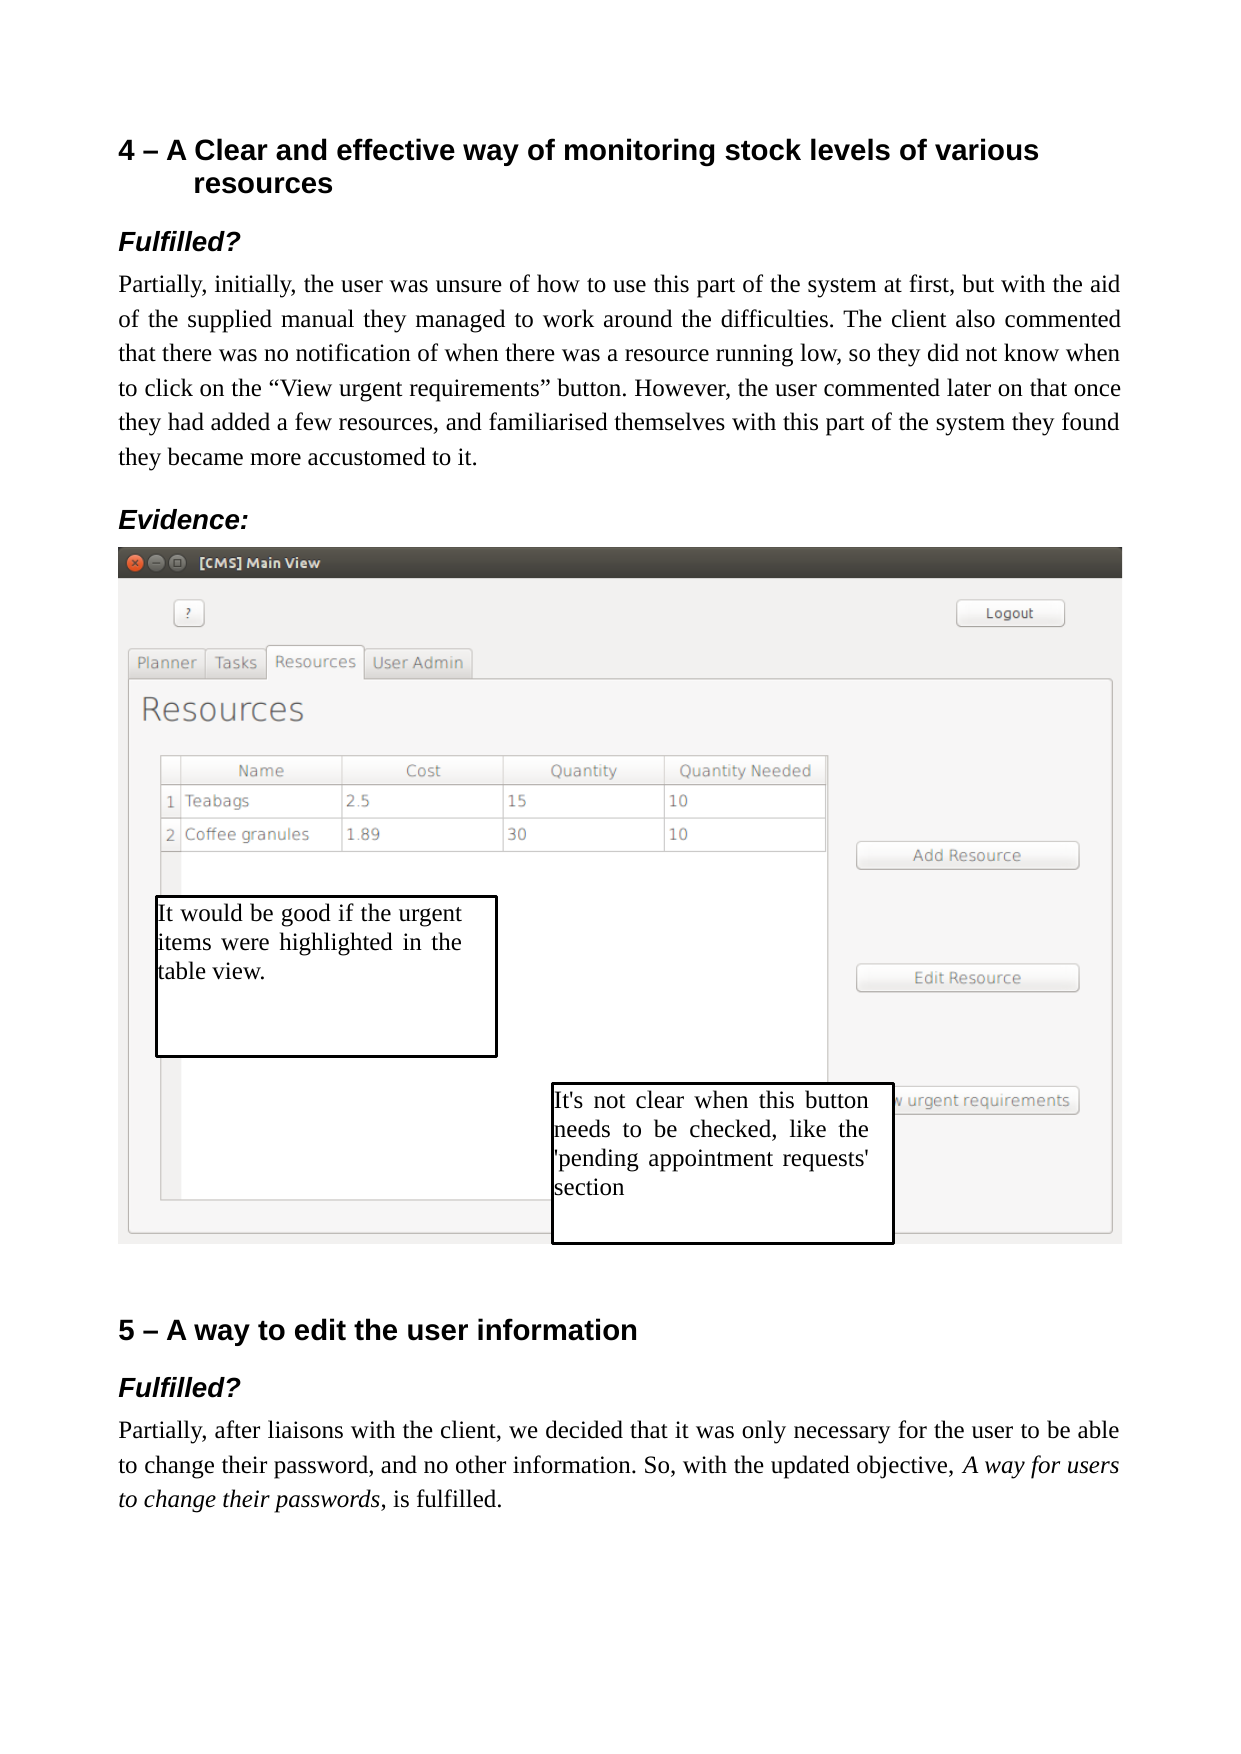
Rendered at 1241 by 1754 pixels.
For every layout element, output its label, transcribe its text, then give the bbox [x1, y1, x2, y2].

subtitle Evidence: [118, 503, 1122, 535]
subtitle 5 – A way to edit the user information [118, 1312, 1122, 1346]
text Partially, after liaisons with the client, we decided that it was only necessary for the user to be able to change their password, and no other information. So, with the updated objective, A way for users to change their passwords, is fulfilled. [118, 1416, 1122, 1513]
picture [118, 547, 1123, 1244]
subtitle 4 – A Clear and effective way of monitoring stock levels of various resources [118, 133, 1122, 200]
subtitle Fulfilled? [118, 1371, 1122, 1403]
subtitle Fulfilled? [118, 225, 1122, 257]
text Partially, initially, the user was unsure of how to use this part of the system at first, but with the aid of the supplied manual they managed to work around the difficulties. The client also commented that there was no notification of when there was a resource running low, so they did not know when to click on the “View urgent requirements” button. However, the user commented later on that once they had added a few resources, and familiarised themselves with this part of the system they found they became more accustomed to it. [118, 269, 1122, 471]
